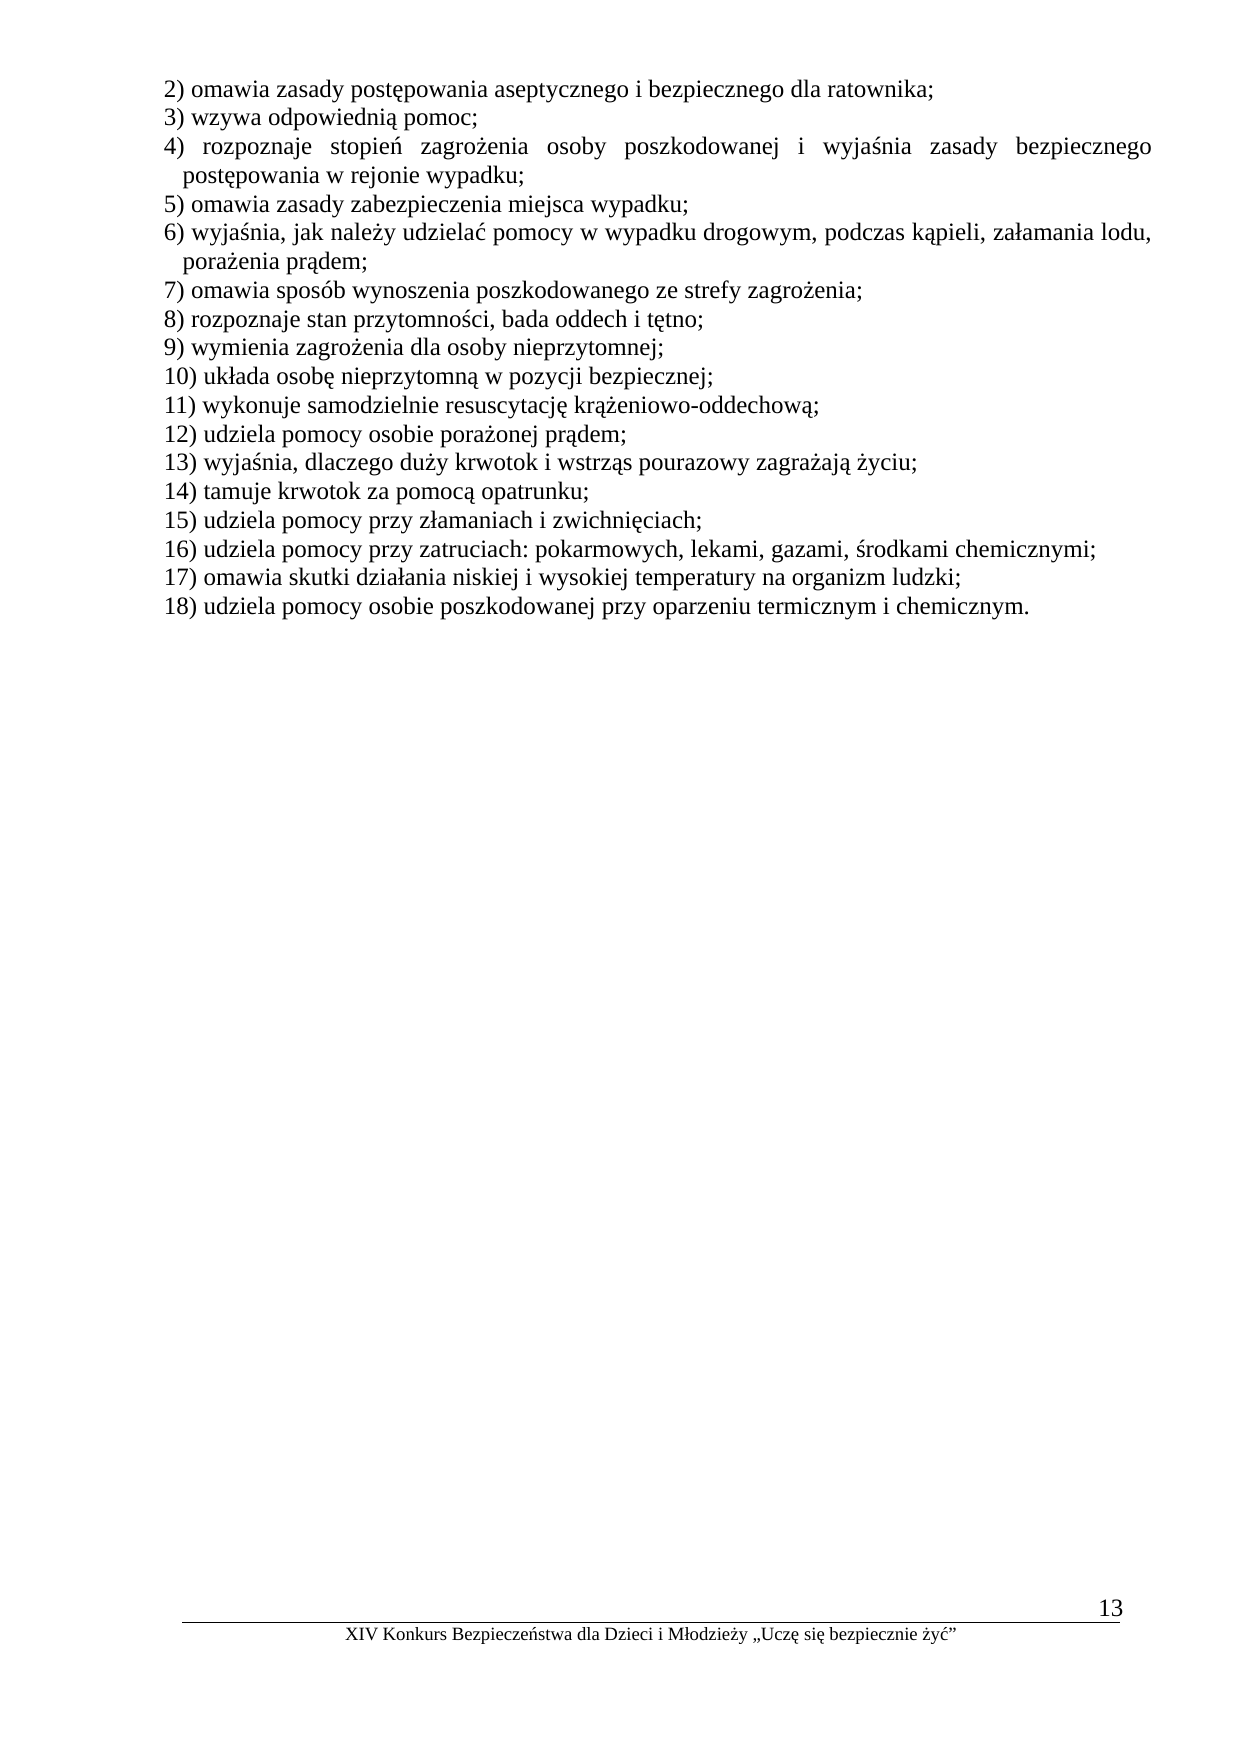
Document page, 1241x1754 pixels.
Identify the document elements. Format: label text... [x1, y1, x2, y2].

text 15) udziela pomocy przy złamaniach i zwichnięciach; [164, 505, 1152, 534]
text 17) omawia skutki działania niskiej i wysokiej temperatury na organizm ludzki; [164, 562, 1152, 591]
text 2) omawia zasady postępowania aseptycznego i bezpiecznego dla ratownika; [164, 74, 1152, 102]
text 9) wymienia zagrożenia dla osoby nieprzytomnej; [164, 332, 1152, 361]
text 5) omawia zasady zabezpieczenia miejsca wypadku; [164, 189, 1152, 217]
text 8) rozpoznaje stan przytomności, bada oddech i tętno; [164, 304, 1152, 332]
text 3) wzywa odpowiednią pomoc; [164, 102, 1152, 131]
text 4) rozpoznaje stopień zagrożenia osoby poszkodowanej i wyjaśnia zasady bezpiecznego postępowania w rejonie wypadku; [164, 131, 1152, 189]
text 16) udziela pomocy przy zatruciach: pokarmowych, lekami, gazami, środkami chemicznymi; [164, 534, 1152, 562]
text 11) wykonuje samodzielnie resuscytację krążeniowo-oddechową; [164, 390, 1152, 419]
text 10) układa osobę nieprzytomną w pozycji bezpiecznej; [164, 361, 1152, 390]
text 18) udziela pomocy osobie poszkodowanej przy oparzeniu termicznym i chemicznym. [164, 591, 1152, 620]
text 12) udziela pomocy osobie porażonej prądem; [164, 419, 1152, 447]
text 14) tamuje krwotok za pomocą opatrunku; [164, 476, 1152, 505]
text 6) wyjaśnia, jak należy udzielać pomocy w wypadku drogowym, podczas kąpieli, załamania lodu, porażenia prądem; [164, 217, 1152, 275]
text 7) omawia sposób wynoszenia poszkodowanego ze strefy zagrożenia; [164, 275, 1152, 304]
text 13) wyjaśnia, dlaczego duży krwotok i wstrząs pourazowy zagrażają życiu; [164, 447, 1152, 476]
